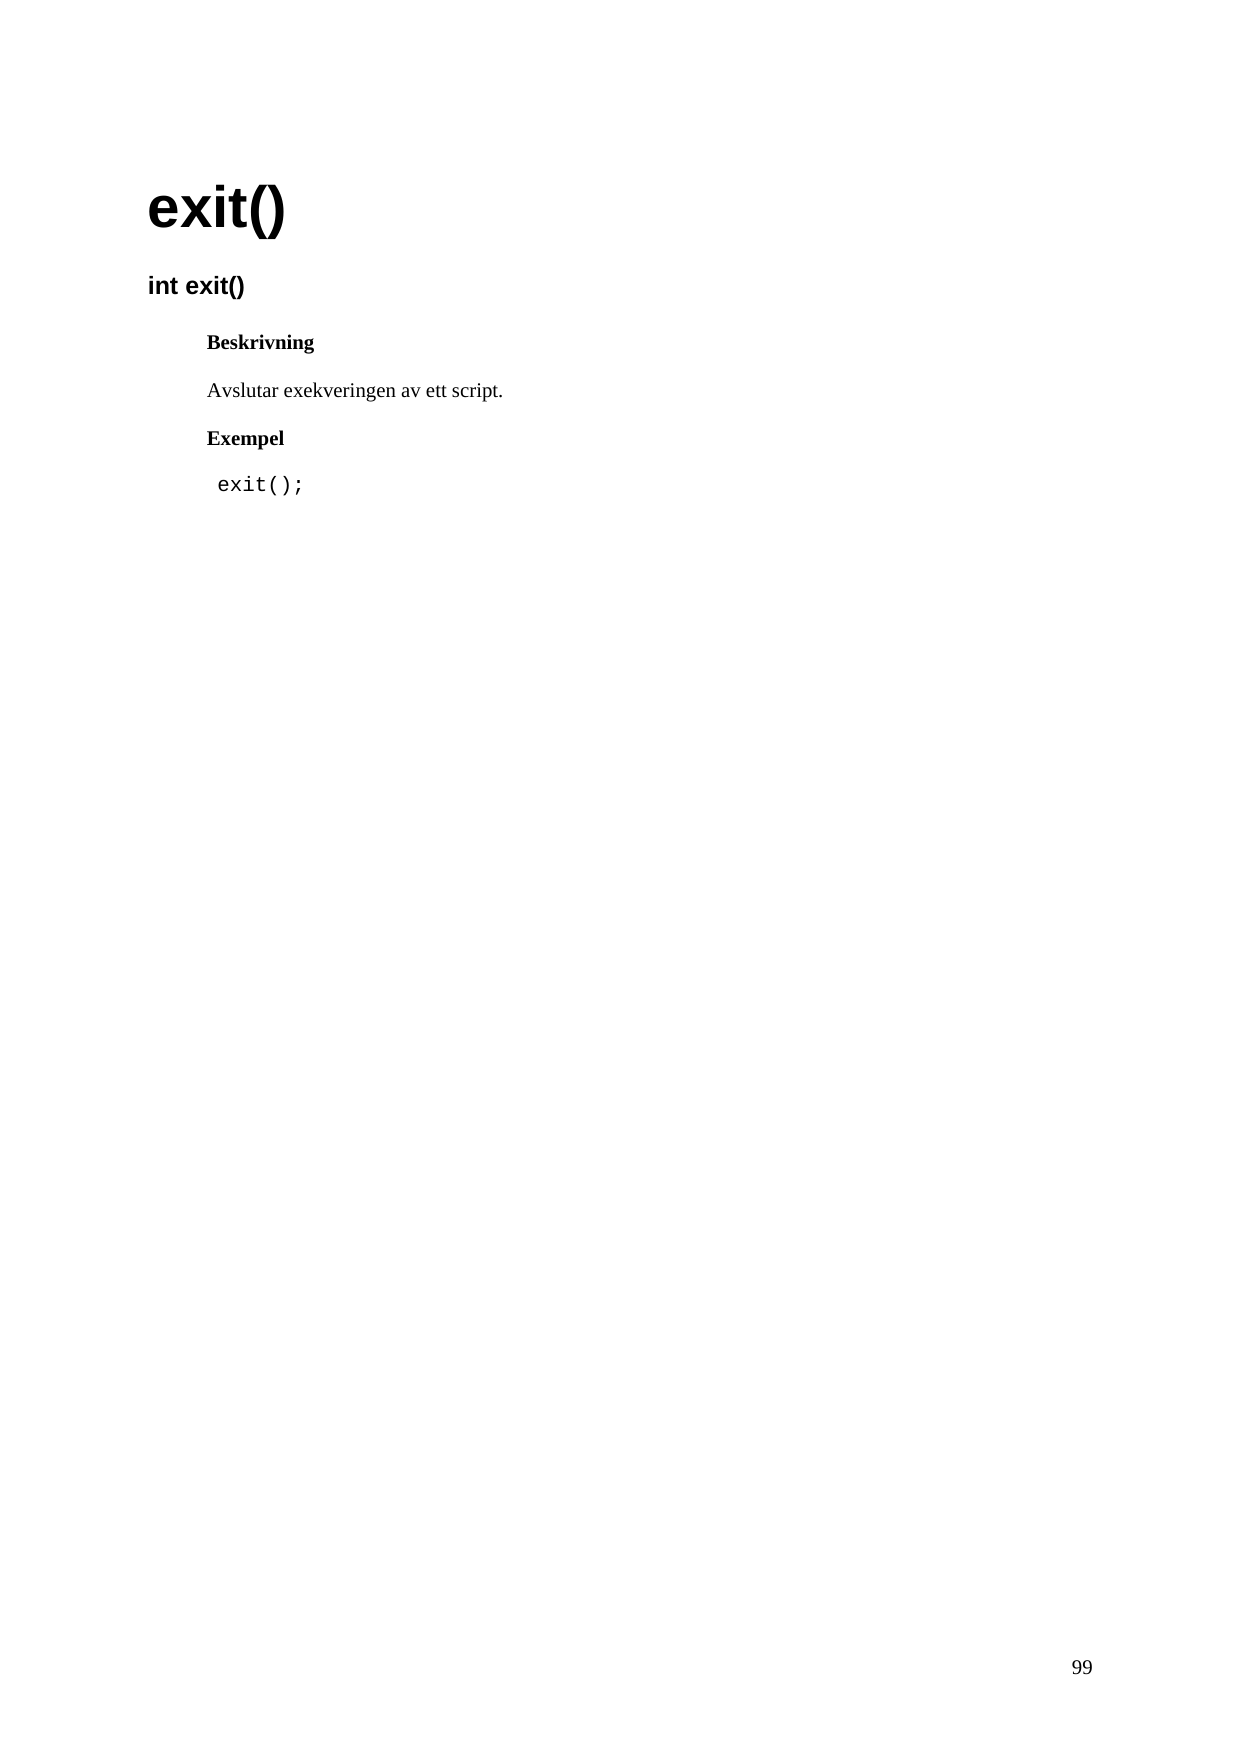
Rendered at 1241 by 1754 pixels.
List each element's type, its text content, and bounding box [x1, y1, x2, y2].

subtitle exit() [148, 173, 1093, 240]
text Avslutar exekveringen av ett script. [207, 378, 1093, 402]
text Beskrivning [207, 330, 1093, 354]
subtitle int exit() [148, 271, 1093, 300]
text exit(); [207, 474, 1093, 498]
text Exempel [207, 426, 1093, 450]
